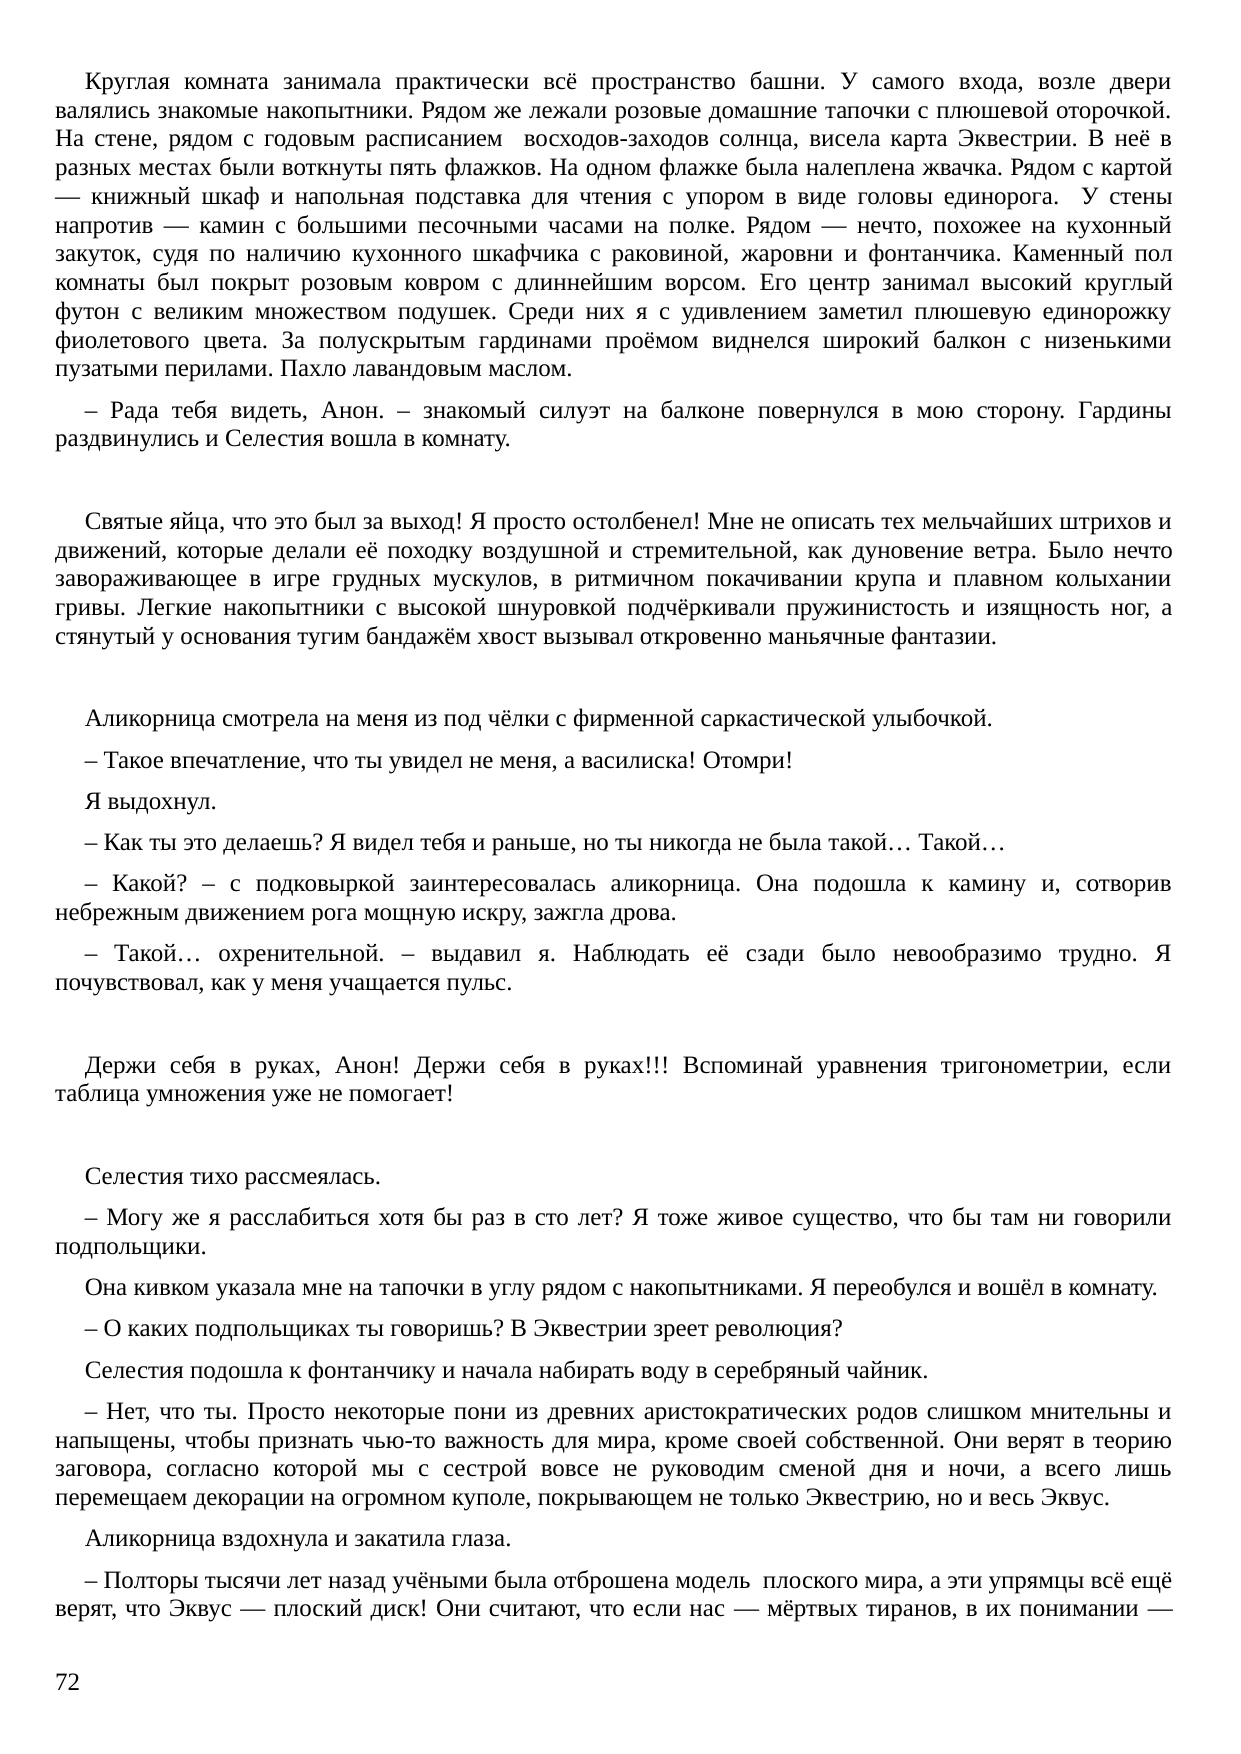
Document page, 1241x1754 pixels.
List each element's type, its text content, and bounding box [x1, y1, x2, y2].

text – Как ты это делаешь? Я видел тебя и раньше, но ты никогда не была такой… Такой… [55, 827, 1173, 856]
text Держи себя в руках, Анон! Держи себя в руках!!! Вспоминай уравнения тригонометрии, если таблица умножения уже не помогает! [55, 1050, 1173, 1107]
text – Какой? – с подковыркой заинтересовалась аликорница. Она подошла к камину и, сотворив небрежным движением рога мощную искру, зажгла дрова. [55, 868, 1173, 926]
text Круглая комната занимала практически всё пространство башни. У самого входа, возле двери валялись знакомые накопытники. Рядом же лежали розовые домашние тапочки с плюшевой оторочкой. На стене, рядом с годовым расписанием восходов-заходов солнца, висела карта Эквестрии. В неё в разных местах были воткнуты пять флажков. На одном флажке была налеплена жвачка. Рядом с картой — книжный шкаф и напольная подставка для чтения с упором в виде головы единорога. У стены напротив — камин с большими песочными часами на полке. Рядом — нечто, похожее на кухонный закуток, судя по наличию кухонного шкафчика с раковиной, жаровни и фонтанчика. Каменный пол комнаты был покрыт розовым ковром с длиннейшим ворсом. Его центр занимал высокий круглый футон с великим множеством подушек. Среди них я с удивлением заметил плюшевую единорожку фиолетового цвета. За полускрытым гардинами проёмом виднелся широкий балкон с низенькими пузатыми перилами. Пахло лавандовым маслом. [55, 66, 1173, 382]
text Аликорница вздохнула и закатила глаза. [55, 1523, 1173, 1552]
text – Такое впечатление, что ты увидел не меня, а василиска! Отомри! [55, 745, 1173, 773]
text Святые яйца, что это был за выход! Я просто остолбенел! Мне не описать тех мельчайших штрихов и движений, которые делали её походку воздушной и стремительной, как дуновение ветра. Было нечто завораживающее в игре грудных мускулов, в ритмичном покачивании крупа и плавном колыхании гривы. Легкие накопытники с высокой шнуровкой подчёркивали пружинистость и изящность ног, а стянутый у основания тугим бандажём хвост вызывал откровенно маньячные фантазии. [55, 506, 1173, 650]
text – Полторы тысячи лет назад учёными была отброшена модель плоского мира, а эти упрямцы всё ещё верят, что Эквус — плоский диск! Они считают, что если нас — мёртвых тиранов, в их понимании — [55, 1565, 1173, 1622]
text Селестия тихо рассмеялась. [55, 1161, 1173, 1190]
text Аликорница смотрела на меня из под чёлки с фирменной саркастической улыбочкой. [55, 703, 1173, 732]
text Селестия подошла к фонтанчику и начала набирать воду в серебряный чайник. [55, 1355, 1173, 1383]
text Я выдохнул. [55, 786, 1173, 815]
text – Могу же я расслабиться хотя бы раз в сто лет? Я тоже живое существо, что бы там ни говорили подпольщики. [55, 1202, 1173, 1260]
text – Нет, что ты. Просто некоторые пони из древних аристократических родов слишком мнительны и напыщены, чтобы признать чью-то важность для мира, кроме своей собственной. Они верят в теорию заговора, согласно которой мы с сестрой вовсе не руководим сменой дня и ночи, а всего лишь перемещаем декорации на огромном куполе, покрывающем не только Эквестрию, но и весь Эквус. [55, 1396, 1173, 1511]
text – Такой… охренительной. – выдавил я. Наблюдать её сзади было невообразимо трудно. Я почувствовал, как у меня учащается пульс. [55, 938, 1173, 996]
text – О каких подпольщиках ты говоришь? В Эквестрии зреет революция? [55, 1313, 1173, 1342]
text Она кивком указала мне на тапочки в углу рядом с накопытниками. Я переобулся и вошёл в комнату. [55, 1272, 1173, 1301]
text – Рада тебя видеть, Анон. – знакомый силуэт на балконе повернулся в мою сторону. Гардины раздвинулись и Селестия вошла в комнату. [55, 395, 1173, 452]
